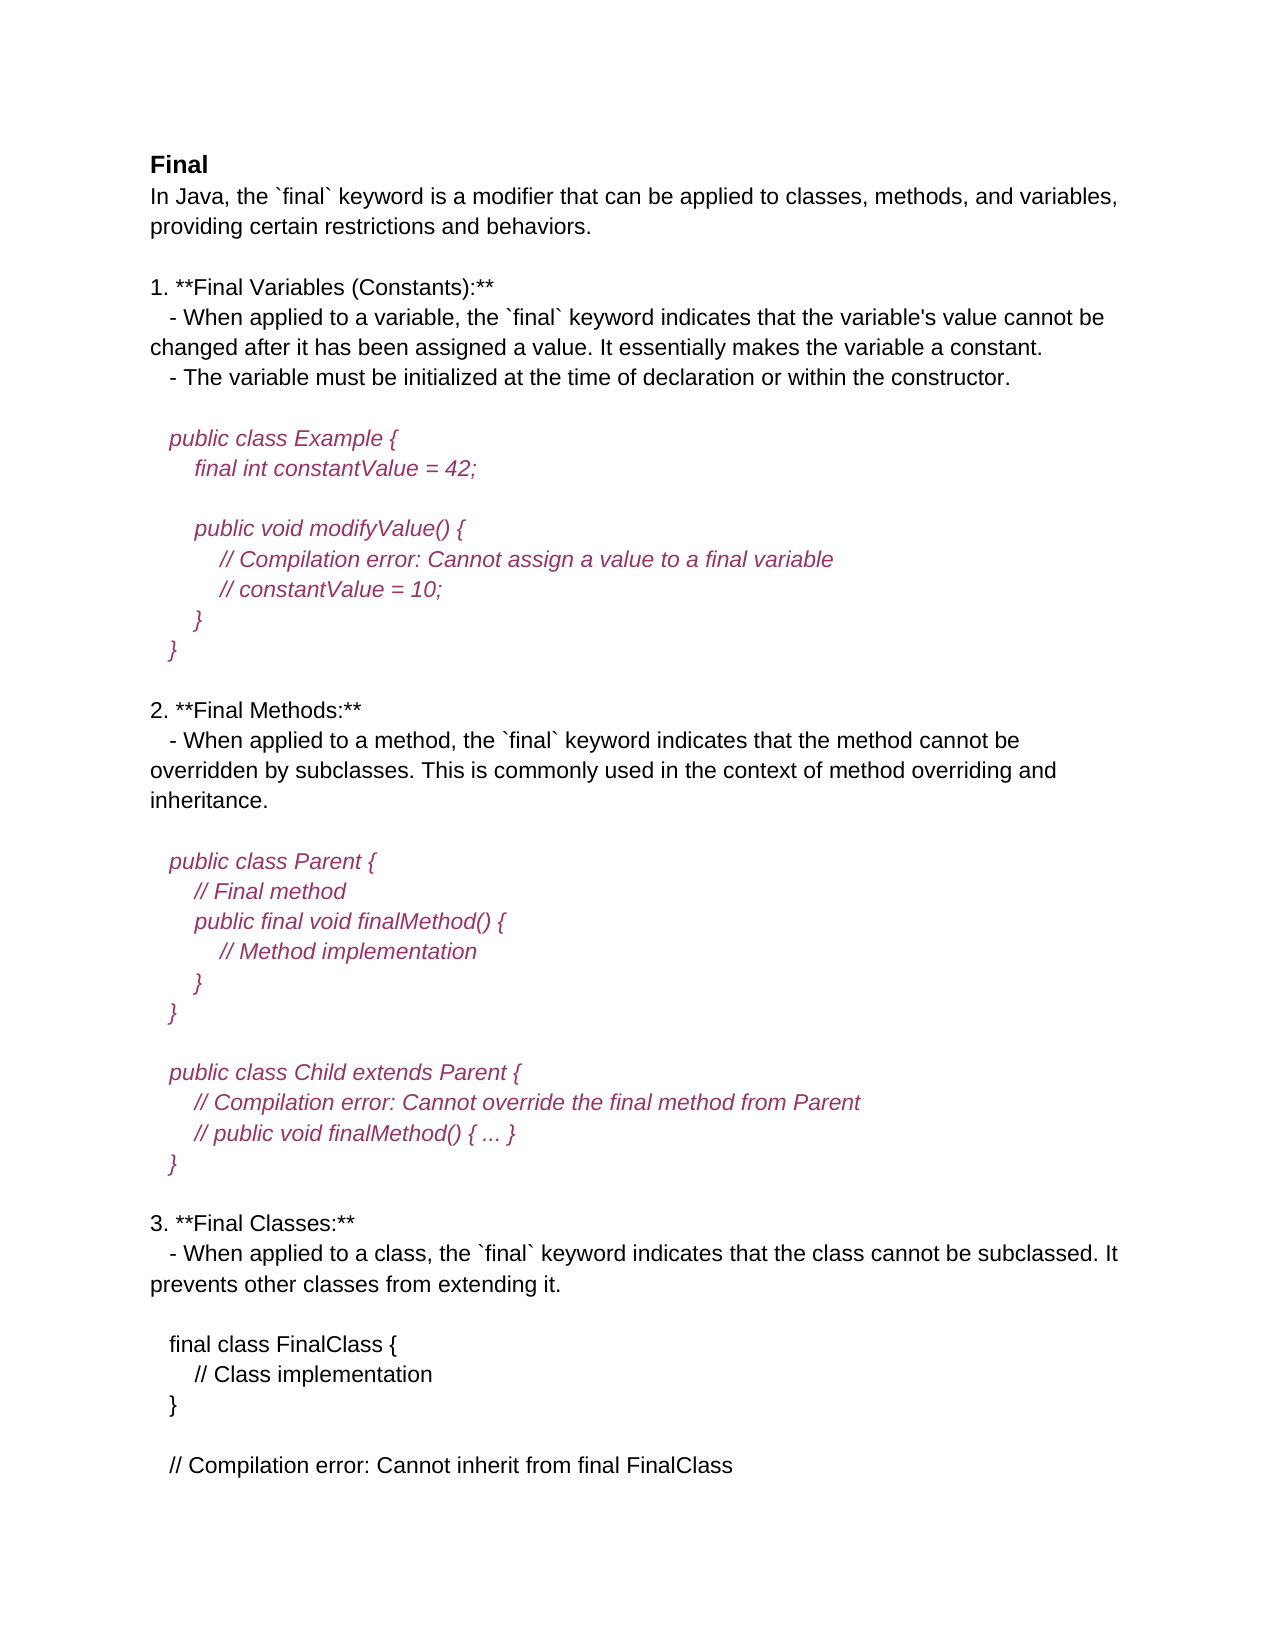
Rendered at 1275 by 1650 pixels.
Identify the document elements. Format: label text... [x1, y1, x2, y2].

text // Compilation error: Cannot inherit from final FinalClass [150, 1452, 1125, 1478]
text public final void finalMethod() { [150, 908, 1125, 934]
text - When applied to a variable, the `final` keyword indicates that the variable's value cannot be changed after it has been assigned a value. It essentially makes the variable a constant. [150, 304, 1125, 360]
text } [150, 636, 1125, 662]
text // Final method [150, 878, 1125, 904]
text } [150, 1391, 1125, 1418]
text public class Child extends Parent { [150, 1059, 1125, 1085]
text Final [150, 150, 1125, 179]
text public class Parent { [150, 848, 1125, 874]
text 3. **Final Classes:** [150, 1210, 1125, 1236]
text - The variable must be initialized at the time of declaration or within the constructor. [150, 364, 1125, 391]
text - When applied to a class, the `final` keyword indicates that the class cannot be subclassed. It prevents other classes from extending it. [150, 1240, 1125, 1297]
text } [150, 968, 1125, 995]
text 1. **Final Variables (Constants):** [150, 274, 1125, 300]
text // Class implementation [150, 1361, 1125, 1387]
text public class Example { [150, 425, 1125, 451]
text // constantValue = 10; [150, 576, 1125, 602]
text } [150, 999, 1125, 1025]
text final class FinalClass { [150, 1331, 1125, 1357]
text // Compilation error: Cannot override the final method from Parent [150, 1089, 1125, 1116]
text public void modifyValue() { [150, 515, 1125, 542]
text } [150, 606, 1125, 632]
text // Compilation error: Cannot assign a value to a final variable [150, 546, 1125, 572]
text - When applied to a method, the `final` keyword indicates that the method cannot be overridden by subclasses. This is commonly used in the context of method overriding and inheritance. [150, 727, 1125, 813]
text In Java, the `final` keyword is a modifier that can be applied to classes, methods, and variables, providing certain restrictions and behaviors. [150, 183, 1125, 239]
text 2. **Final Methods:** [150, 697, 1125, 723]
text // Method implementation [150, 938, 1125, 964]
text // public void finalMethod() { ... } [150, 1119, 1125, 1146]
text } [150, 1150, 1125, 1176]
text final int constantValue = 42; [150, 455, 1125, 481]
